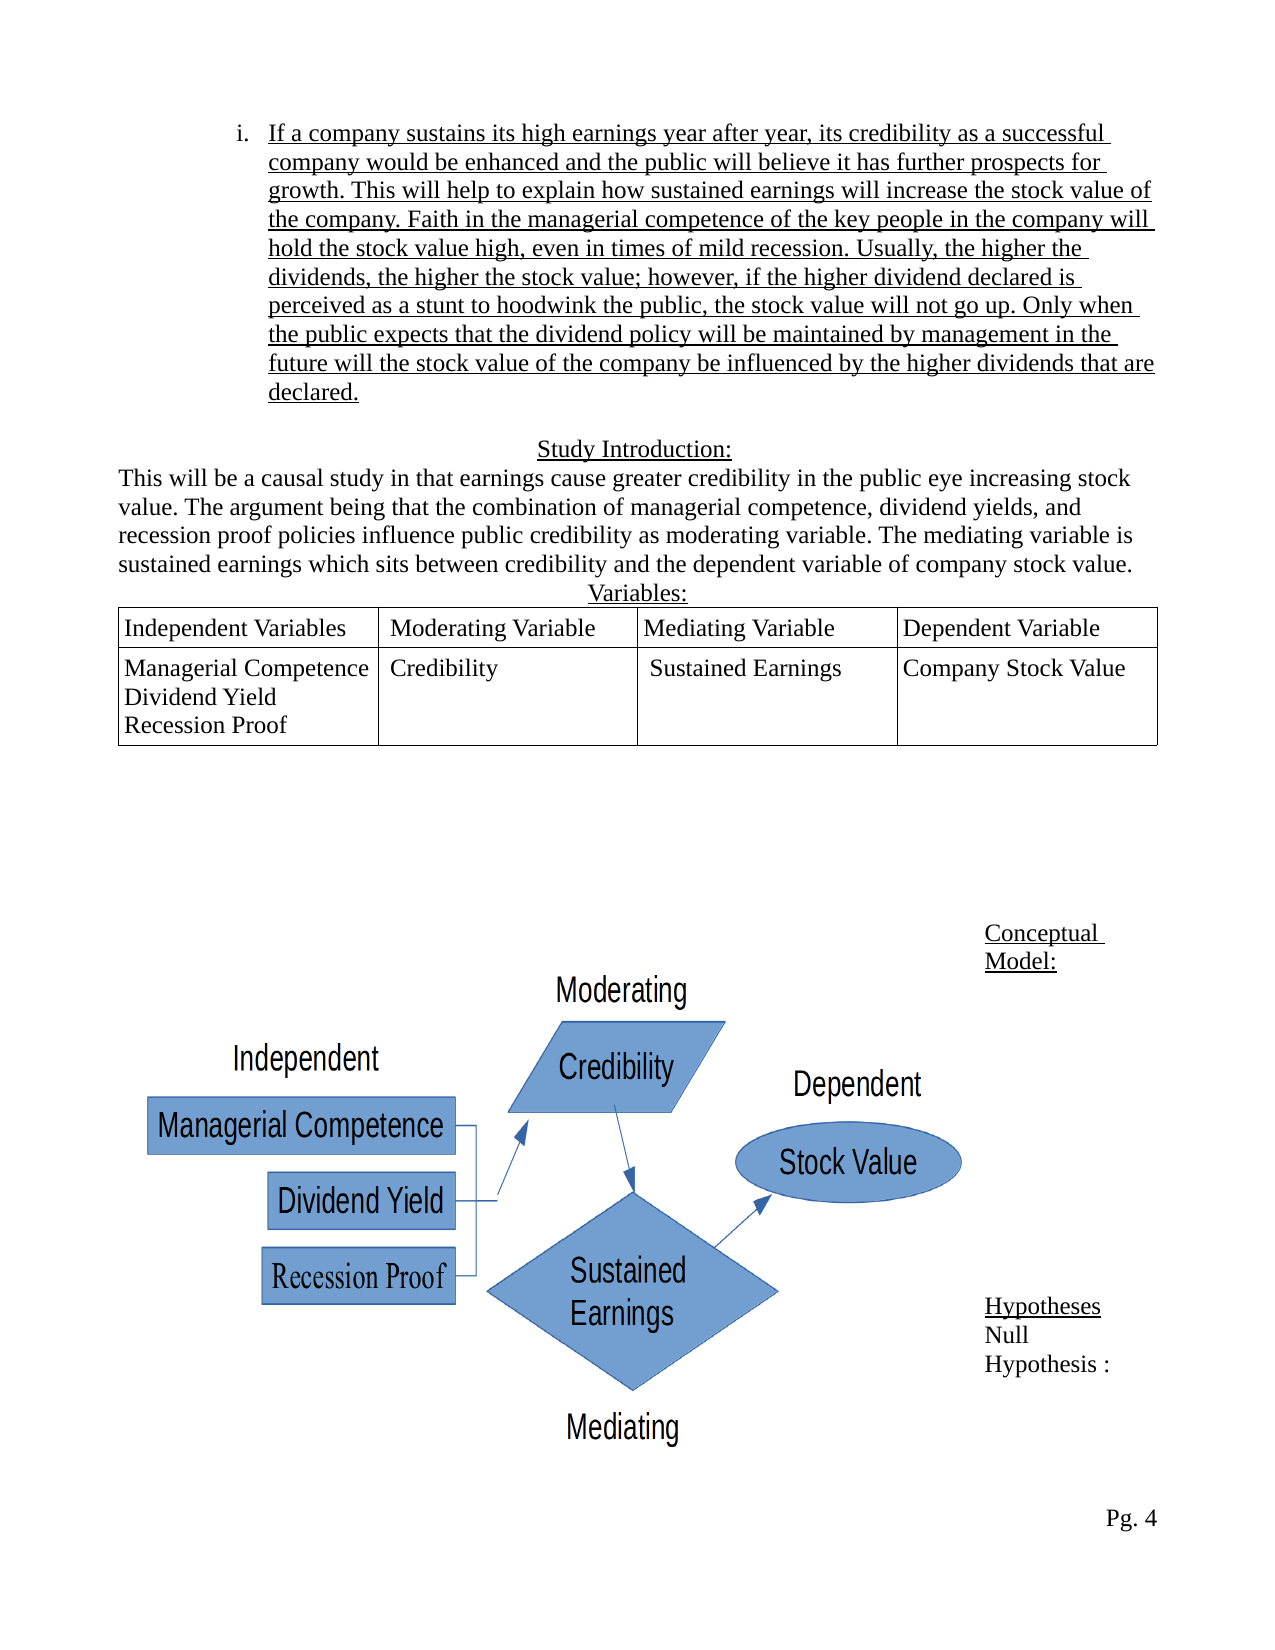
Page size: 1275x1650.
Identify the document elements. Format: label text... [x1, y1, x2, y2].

text This will be a causal study in that earnings cause greater credibility in the public eye increasing stock value. The argument being that the combination of managerial competence, dividend yields, and recession proof policies influence public credibility as moderating variable. The mediating variable is sustained earnings which sits between credibility and the dependent variable of company stock value. [118, 463, 1157, 578]
list If a company sustains its high earnings year after year, its credibility as a successful company would be enhanced and the public will believe it has further prospects for growth. This will help to explain how sustained earnings will increase the stock value of the company. Faith in the managerial competence of the key people in the company will hold the stock value high, even in times of mild recession. Usually, the higher the dividends, the higher the stock value; however, if the higher dividend declared is perceived as a stunt to hoodwink the public, the stock value will not go up. Only when the public expects that the dividend policy will be maintained by management in the future will the stock value of the company be influenced by the higher dividends that are declared. [249, 118, 1157, 406]
text Conceptual Model: [118, 918, 1157, 975]
text Variables: [118, 578, 1157, 607]
table_header Moderating Variable [379, 608, 637, 647]
text Null Hypothesis : [985, 1320, 1157, 1378]
text Hypotheses [985, 1291, 1157, 1320]
table_cell Sustained Earnings [638, 648, 897, 745]
table_cell Managerial Competence Dividend Yield Recession Proof [119, 648, 378, 745]
text [118, 1291, 142, 1320]
text Study Introduction: [118, 434, 1157, 463]
table_header Independent Variables [119, 608, 378, 647]
table_header Dependent Variable [898, 608, 1157, 647]
picture [142, 939, 985, 1493]
table_cell Company Stock Value [898, 648, 1157, 745]
table_header Mediating Variable [638, 608, 897, 647]
table_cell Credibility [379, 648, 637, 745]
